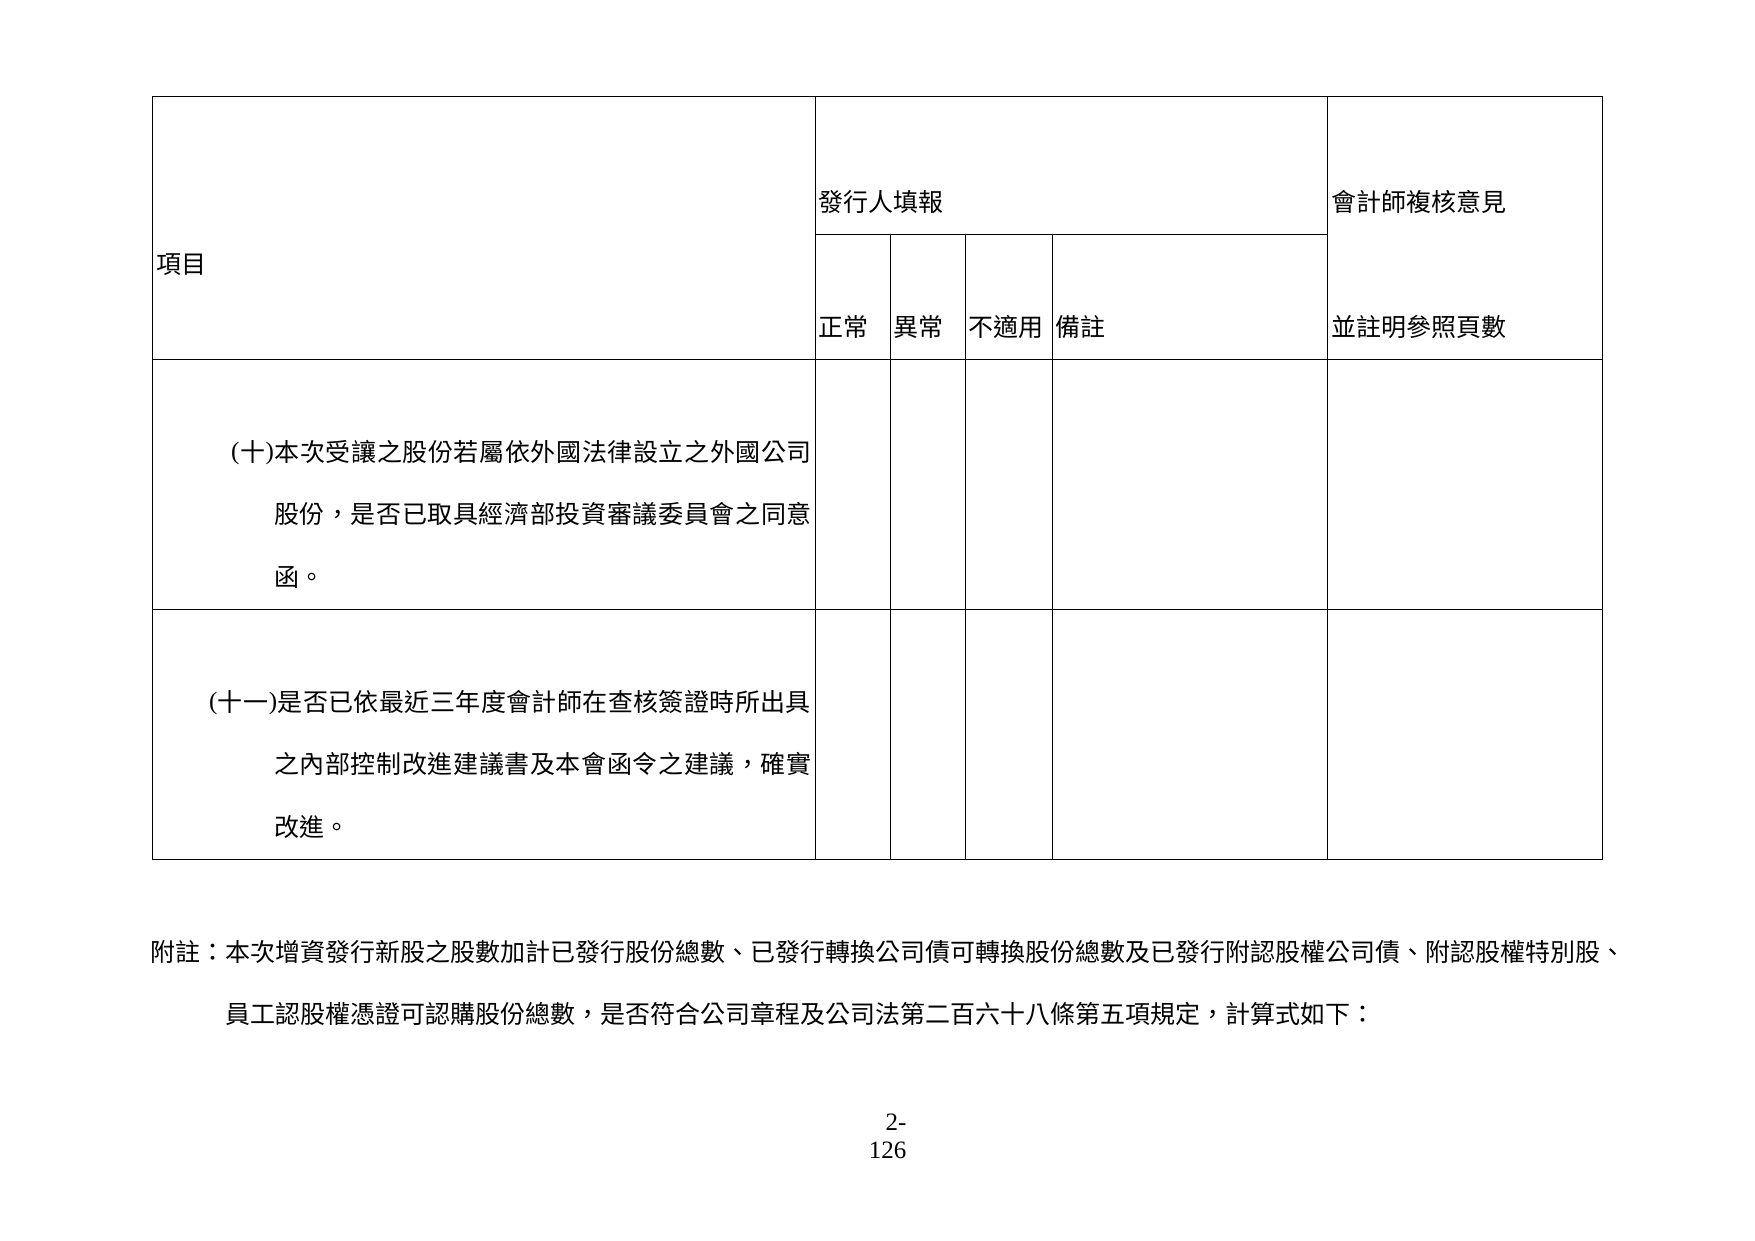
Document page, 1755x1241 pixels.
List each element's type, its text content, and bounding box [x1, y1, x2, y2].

table_cell (十一)是否已依最近三年度會計師在查核簽證時所出具之內部控制改進建議書及本會函令之建議，確實改進。 [153, 610, 815, 858]
table_cell 異常 [891, 235, 965, 358]
table_cell 正常 [816, 235, 890, 358]
table_cell [966, 610, 1052, 858]
table_cell [1053, 360, 1327, 608]
table_cell (十)本次受讓之股份若屬依外國法律設立之外國公司股份，是否已取具經濟部投資審議委員會之同意函。 [153, 360, 815, 608]
table_cell [1328, 360, 1602, 608]
table_cell [816, 610, 890, 858]
table_cell 備註 [1053, 235, 1327, 358]
table_cell [891, 610, 965, 858]
table_header 項目 [153, 97, 815, 358]
table_header 發行人填報 [816, 97, 1327, 233]
table_cell [816, 360, 890, 608]
table_header 會計師複核意見 並註明參照頁數 [1328, 97, 1602, 358]
table_cell [1328, 610, 1602, 858]
table_cell [1053, 610, 1327, 858]
table_cell 不適用 [966, 235, 1052, 358]
table_cell [891, 360, 965, 608]
table_cell [966, 360, 1052, 608]
text 附註：本次增資發行新股之股數加計已發行股份總數、已發行轉換公司債可轉換股份總數及已發行附認股權公司債、附認股權特別股、員工認股權憑證可認購股份總數，是否符合公司章程及公司法第二百六十八條第五項規定，計算式如下： [150, 908, 1604, 1033]
